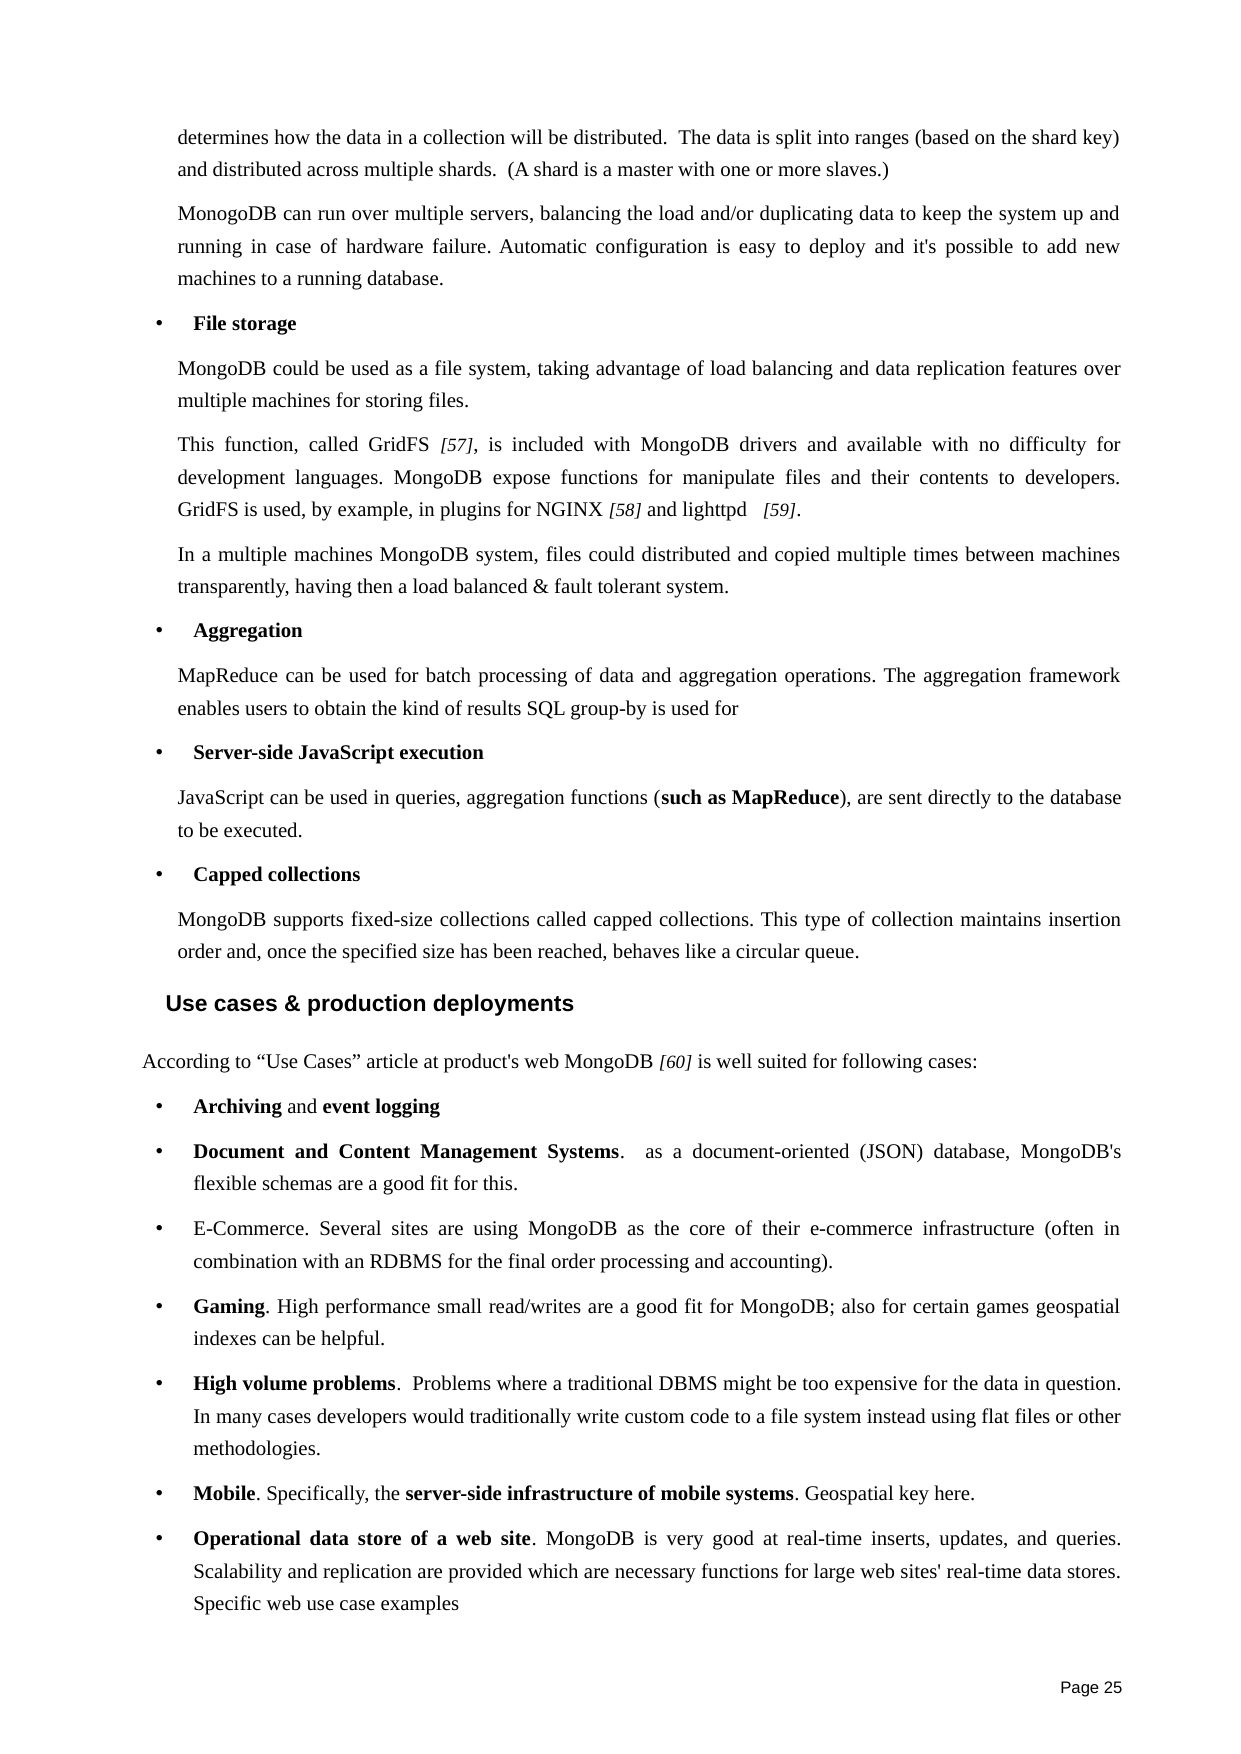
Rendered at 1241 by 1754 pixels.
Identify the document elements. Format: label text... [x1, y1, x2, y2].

list Aggregation [156, 612, 1122, 644]
list High volume problems. Problems where a traditional DBMS might be too expensive for the data in question. In many cases developers would traditionally write custom code to a file system instead using flat files or other methodologies. [156, 1365, 1122, 1462]
list Mobile. Specifically, the server-side infrastructure of mobile systems. Geospatial key here. [156, 1475, 1122, 1507]
text MongoDB supports fixed-size collections called capped collections. This type of collection maintains insertion order and, once the specified size has been reached, behaves like a circular queue. [177, 901, 1122, 966]
text MongoDB could be used as a file system, taking advantage of load balancing and data replication features over multiple machines for storing files. [177, 349, 1122, 414]
list Gaming. High performance small read/writes are a good fit for MongoDB; also for certain games geospatial indexes can be helpful. [156, 1287, 1122, 1352]
text MonogoDB can run over multiple servers, balancing the load and/or duplicating data to keep the system up and running in case of hardware failure. Automatic configuration is easy to deploy and it's possible to add new machines to a running database. [177, 195, 1122, 292]
list Capped collections [156, 856, 1122, 888]
list Document and Content Management Systems. as a document-oriented (JSON) database, MongoDB's flexible schemas are a good fit for this. [156, 1132, 1122, 1197]
list E-Commerce. Several sites are using MongoDB as the core of their e-commerce infrastructure (often in combination with an RDBMS for the final order processing and accounting). [156, 1210, 1122, 1275]
text This function, called GridFS [57], is included with MongoDB drivers and available with no difficulty for development languages. MongoDB expose functions for manipulate files and their contents to developers. GridFS is used, by example, in plugins for NGINX [58] and lighttpd [59]. [177, 426, 1122, 523]
list Operational data store of a web site. MongoDB is very good at real-time inserts, updates, and queries. Scalability and replication are provided which are necessary functions for large web sites' real-time data stores. Specific web use case examples [156, 1520, 1122, 1617]
text determines how the data in a collection will be distributed. The data is split into ranges (based on the shard key) and distributed across multiple shards. (A shard is a master with one or more slaves.) [177, 118, 1122, 183]
text JavaScript can be used in queries, aggregation functions (such as MapReduce), are sent directly to the database to be executed. [177, 779, 1122, 844]
list Archiving and event logging [156, 1087, 1122, 1120]
text MapReduce can be used for batch processing of data and aggregation operations. The aggregation framework enables users to obtain the kind of results SQL group-by is used for [177, 657, 1122, 722]
list File storage [156, 304, 1122, 337]
text According to “Use Cases” article at product's web MongoDB [60] is well suited for following cases: [118, 1042, 1122, 1075]
subtitle Use cases & production deployments [165, 990, 1122, 1017]
list Server-side JavaScript execution [156, 734, 1122, 766]
text In a multiple machines MongoDB system, files could distributed and copied multiple times between machines transparently, having then a load balanced & fault tolerant system. [177, 535, 1122, 600]
